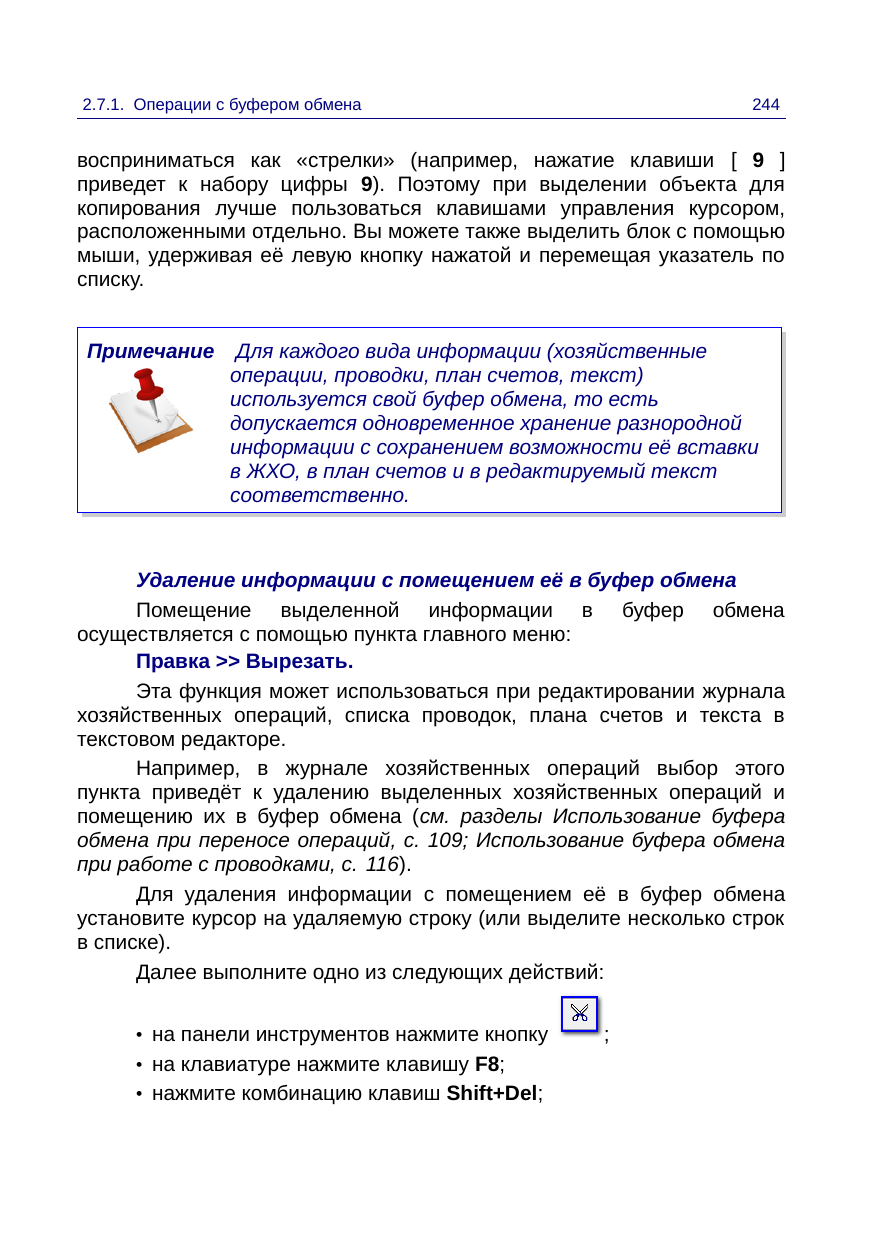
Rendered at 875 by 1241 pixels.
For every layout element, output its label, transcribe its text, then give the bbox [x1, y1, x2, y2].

text Правка >> Вырезать. [77, 652, 786, 672]
picture [103, 362, 198, 457]
text Далее выполните одно из следующих действий: [77, 960, 786, 984]
text Эта функция может использоваться при редактировании журнала хозяйственных операций, списка проводок, плана счетов и текста в текстовом редакторе. [77, 678, 786, 750]
text Например, в журнале хозяйственных операций выбор этого пункта приведёт к удалению выделенных хозяйственных операций и помещению их в буфер обмена (см. разделы Использование буфера обмена при переносе операций, с. 108; Использование буфера обмена при работе с проводками, с. 115). [77, 756, 786, 876]
text Помещение выделенной информации в буфер обмена осуществляется с помощью пункта главного меню: [77, 598, 786, 646]
list нажмите комбинацию клавиш Shift+Del; [136, 1081, 786, 1105]
list на клавиатуре нажмите клавишу F8; [136, 1051, 786, 1075]
table_header Для каждого вида информации (хозяйственные операции, проводки, план счетов, текст) используется свой буфер обмена, то есть допускается одновременное хранение разнородной информации с сохранением возможности её вставки в ЖХО, в план счетов и в редактируемый текст соответственно. [224, 328, 781, 512]
text Для удаления информации с помещением её в буфер обмена установите курсор на удаляемую строку (или выделите несколько строк в списке). [77, 882, 786, 954]
table_header Примечание [78, 328, 224, 512]
text Удаление информации с помещением её в буфер обмена [136, 568, 786, 592]
text восприниматься как «стрелки» (например, нажатие клавиши [ 9 ] приведет к набору цифры 9). Поэтому при выделении объекта для копирования лучше пользоваться клавишами управления курсором, расположенными отдельно. Вы можете также выделить блок с помощью мыши, удерживая её левую кнопку нажатой и перемещая указатель по списку. [77, 147, 786, 291]
list на панели инструментов нажмите кнопку ; [136, 1019, 786, 1045]
picture [554, 989, 604, 1038]
